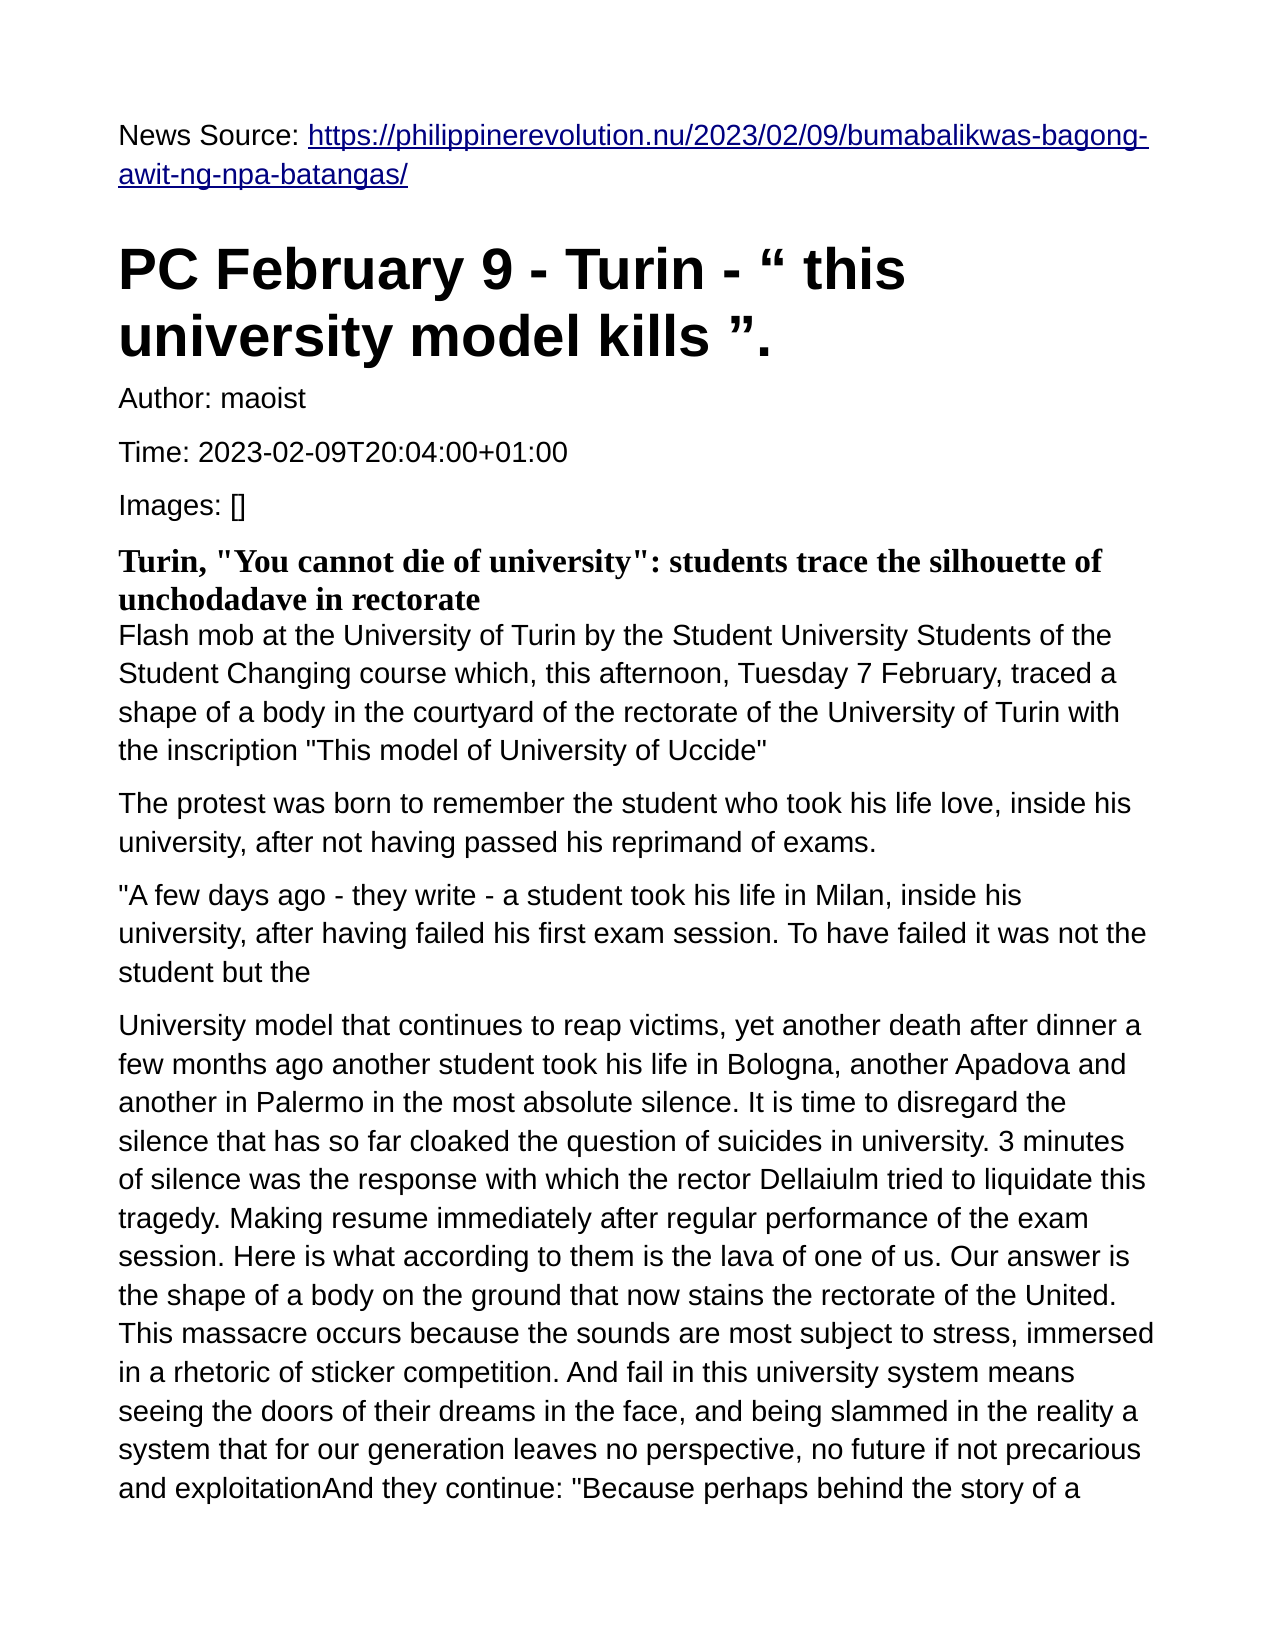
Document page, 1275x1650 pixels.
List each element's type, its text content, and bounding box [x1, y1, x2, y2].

text "A few days ago - they write - a student took his life in Milan, inside his university, after having failed his first exam session. To have failed it was not the student but the [118, 878, 1157, 988]
text Time: 2023-02-09T20:04:00+01:00 [118, 434, 1157, 468]
text University model that continues to reap victims, yet another death after dinner a few months ago another student took his life in Bologna, another Apadova and another in Palermo in the most absolute silence. It is time to disregard the silence that has so far cloaked the question of suicides in university. 3 minutes of silence was the response with which the rector Dellaiulm tried to liquidate this tragedy. Making resume immediately after regular performance of the exam session. Here is what according to them is the lava of one of us. Our answer is the shape of a body on the ground that now stains the rectorate of the United. This massacre occurs because the sounds are most subject to stress, immersed in a rhetoric of sticker competition. And fail in this university system means seeing the doors of their dreams in the face, and being slammed in the reality a system that for our generation leaves no perspective, no future if not precarious and exploitationAnd they continue: "Because perhaps behind the story of a [118, 1008, 1157, 1504]
text Images: [] [118, 488, 1157, 521]
subtitle PC February 9 - Turin - “ this university model kills ”. [118, 235, 1157, 369]
subtitle Turin, "You cannot die of university": students trace the silhouette of unchodadave in rectorate [118, 541, 1157, 617]
text The protest was born to remember the student who took his life love, inside his university, after not having passed his reprimand of exams. [118, 786, 1157, 858]
text News Source: https://philippinerevolution.nu/2023/02/09/bumabalikwas-bagong-awit-ng-npa-batangas/ [118, 118, 1157, 190]
text Author: maoist [118, 381, 1157, 415]
text Flash mob at the University of Turin by the Student University Students of the Student Changing course which, this afternoon, Tuesday 7 February, traced a shape of a body in the courtyard of the rectorate of the University of Turin with the inscription "This model of University of Uccide" [118, 617, 1157, 767]
